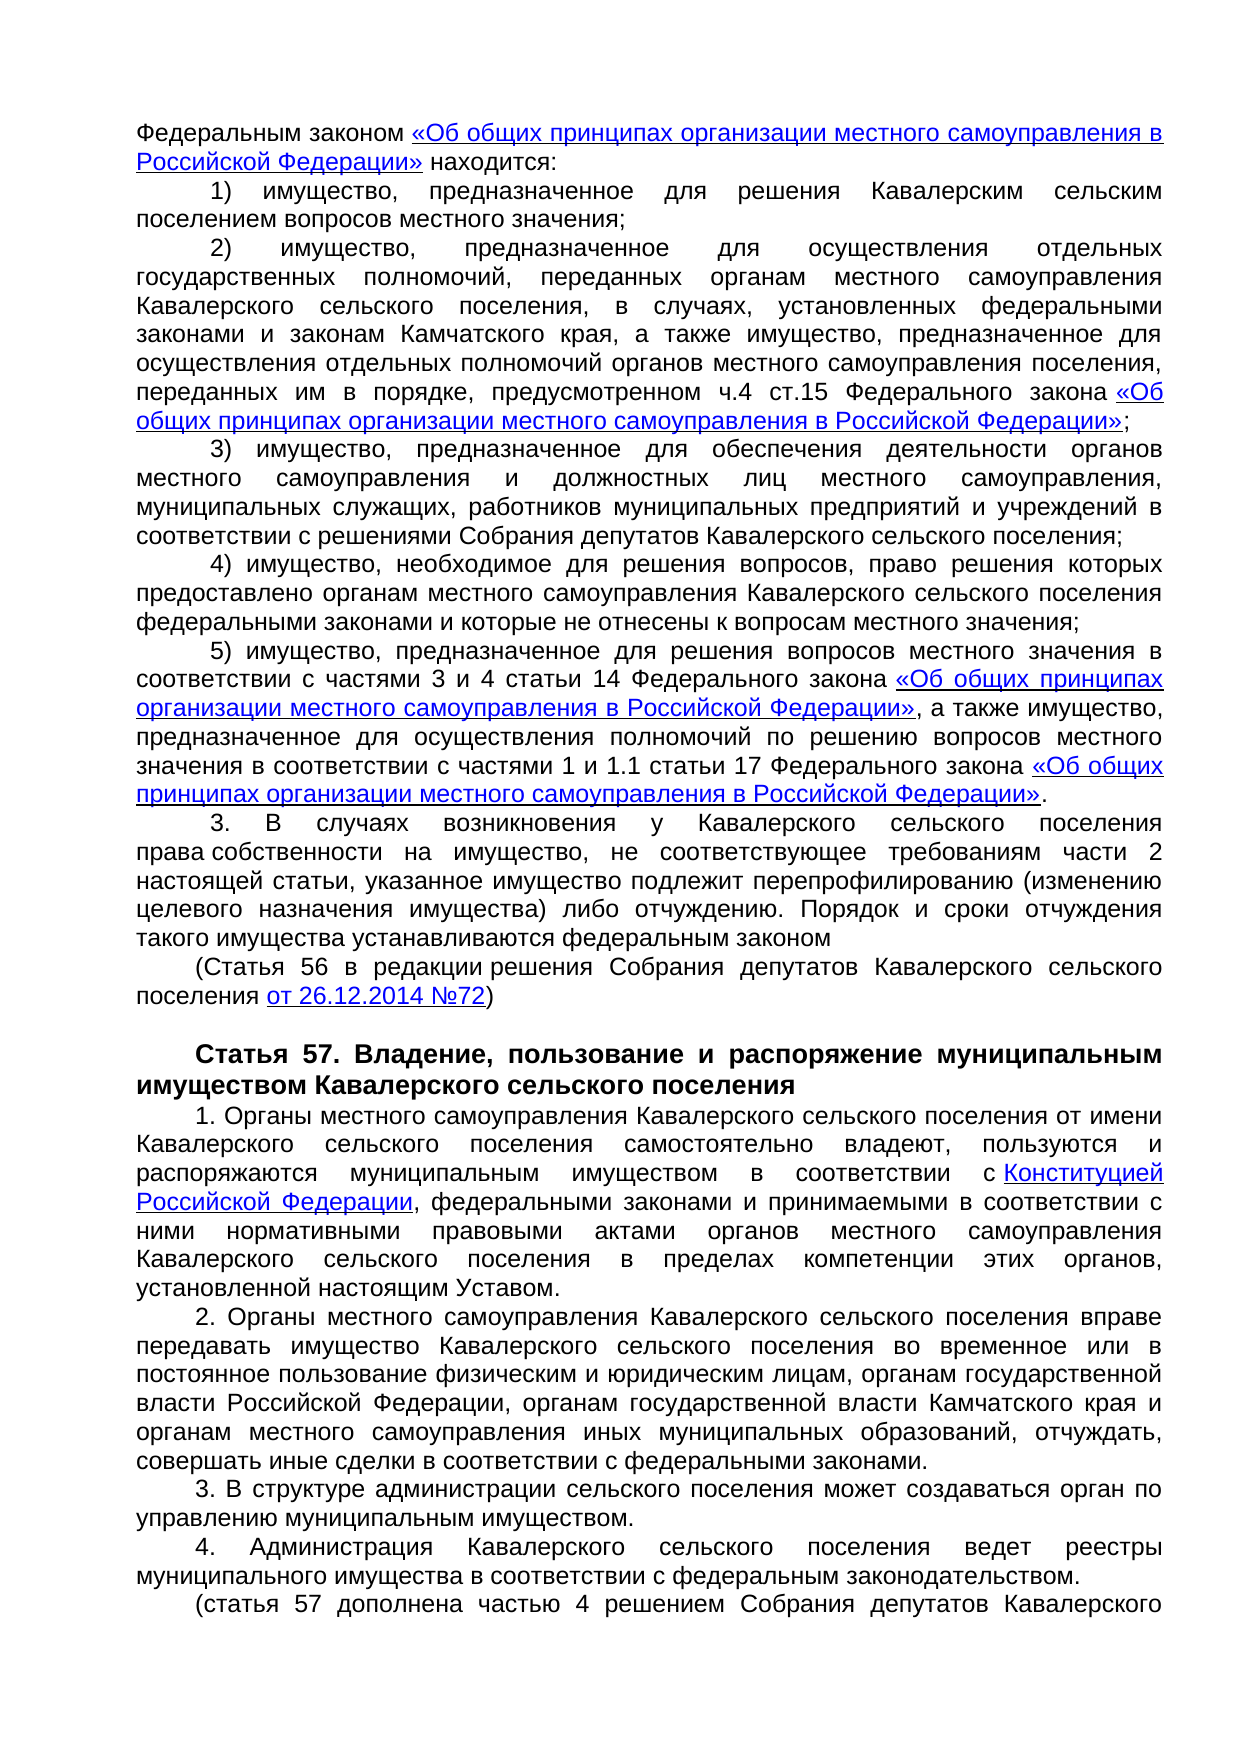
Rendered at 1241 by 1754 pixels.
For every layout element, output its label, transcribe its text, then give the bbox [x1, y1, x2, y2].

text 1) имущество, предназначенное для решения Кавалерским сельским поселением вопросов местного значения; [136, 176, 1163, 233]
text 3) имущество, предназначенное для обеспечения деятельности органов местного самоуправления и должностных лиц местного самоуправления, муниципальных служащих, работников муниципальных предприятий и учреждений в соответствии с решениями Собрания депутатов Кавалерского сельского поселения; [136, 434, 1163, 549]
text 1. Органы местного самоуправления Кавалерского сельского поселения от имени Кавалерского сельского поселения самостоятельно владеют, пользуются и распоряжаются муниципальным имуществом в соответствии с Конституцией Российской Федерации, федеральными законами и принимаемыми в соответствии с ними нормативными правовыми актами органов местного самоуправления Кавалерского сельского поселения в пределах компетенции этих органов, установленной настоящим Уставом. [136, 1101, 1163, 1302]
text Федеральным законом «Об общих принципах организации местного самоуправления в Российской Федерации» находится: [136, 118, 1163, 176]
text 4) имущество, необходимое для решения вопросов, право решения которых предоставлено органам местного самоуправления Кавалерского сельского поселения федеральными законами и которые не отнесены к вопросам местного значения; [136, 549, 1163, 636]
text 2. Органы местного самоуправления Кавалерского сельского поселения вправе передавать имущество Кавалерского сельского поселения во временное или в постоянное пользование физическим и юридическим лицам, органам государственной власти Российской Федерации, органам государственной власти Камчатского края и органам местного самоуправления иных муниципальных образований, отчуждать, совершать иные сделки в соответствии с федеральными законами. [136, 1302, 1163, 1474]
text (статья 57 дополнена частью 4 решением Собрания депутатов Кавалерского [136, 1589, 1163, 1618]
text 3. В структуре администрации сельского поселения может создаваться орган по управлению муниципальным имуществом. [136, 1474, 1163, 1532]
text 4. Администрация Кавалерского сельского поселения ведет реестры муниципального имущества в соответствии с федеральным законодательством. [136, 1532, 1163, 1589]
text 2) имущество, предназначенное для осуществления отдельных государственных полномочий, переданных органам местного самоуправления Кавалерского сельского поселения, в случаях, установленных федеральными законами и законам Камчатского края, а также имущество, предназначенное для осуществления отдельных полномочий органов местного самоуправления поселения, переданных им в порядке, предусмотренном ч.4 ст.15 Федерального закона «Об общих принципах организации местного самоуправления в Российской Федерации»; [136, 233, 1163, 434]
text (Статья 56 в редакции решения Собрания депутатов Кавалерского сельского поселения от 26.12.2014 №72) [136, 952, 1163, 1009]
text 3. В случаях возникновения у Кавалерского сельского поселения права собственности на имущество, не соответствующее требованиям части 2 настоящей статьи, указанное имущество подлежит перепрофилированию (изменению целевого назначения имущества) либо отчуждению. Порядок и сроки отчуждения такого имущества устанавливаются федеральным законом [136, 808, 1163, 952]
text 5) имущество, предназначенное для решения вопросов местного значения в соответствии с частями 3 и 4 статьи 14 Федерального закона «Об общих принципах организации местного самоуправления в Российской Федерации», а также имущество, предназначенное для осуществления полномочий по решению вопросов местного значения в соответствии с частями 1 и 1.1 статьи 17 Федерального закона «Об общих принципах организации местного самоуправления в Российской Федерации». [136, 636, 1163, 808]
text Статья 57. Владение, пользование и распоряжение муниципальным имуществом Кавалерского сельского поселения [136, 1038, 1163, 1101]
